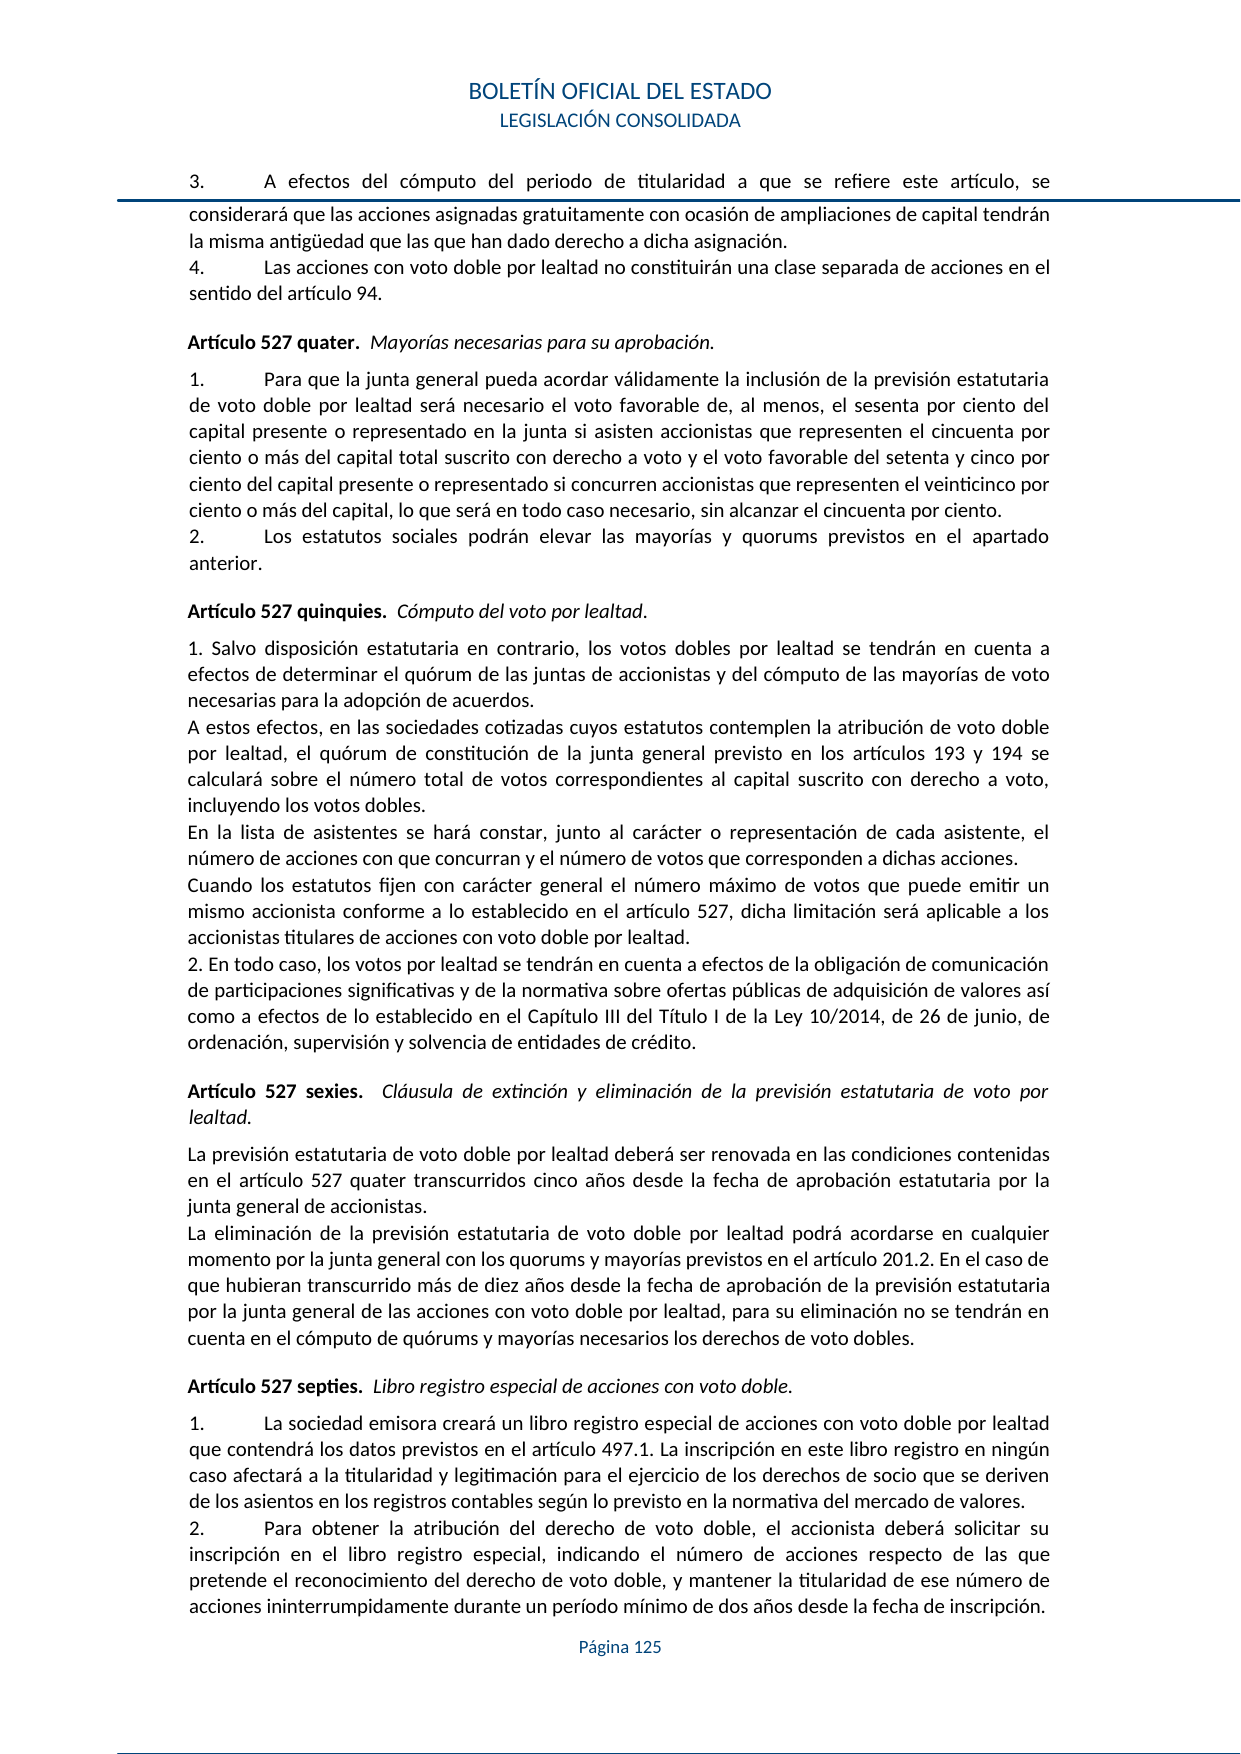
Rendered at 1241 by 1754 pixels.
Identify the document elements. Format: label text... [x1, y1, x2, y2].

list A efectos del cómputo del periodo de titularidad a que se refiere este artículo, se [189, 168, 1051, 199]
text Artículo 527 septies. Libro registro especial de acciones con voto doble. [187, 1373, 1051, 1399]
list La sociedad emisora creará un libro registro especial de acciones con voto doble por lealtad que contendrá los datos previstos en el artículo 497.1. La inscripción en este libro registro en ningún caso afectará a la titularidad y legitimación para el ejercicio de los derechos de socio que se deriven de los asientos en los registros contables según lo previsto en la normativa del mercado de valores. [189, 1410, 1051, 1514]
text La previsión estatutaria de voto doble por lealtad deberá ser renovada en las condiciones contenidas en el artículo 527 quater transcurridos cinco años desde la fecha de aprobación estatutaria por la junta general de accionistas. [187, 1141, 1051, 1219]
text La eliminación de la previsión estatutaria de voto doble por lealtad podrá acordarse en cualquier momento por la junta general con los quorums y mayorías previstos en el artículo 201.2. En el caso de que hubieran transcurrido más de diez años desde la fecha de aprobación de la previsión estatutaria por la junta general de las acciones con voto doble por lealtad, para su eliminación no se tendrán en cuenta en el cómputo de quórums y mayorías necesarios los derechos de voto dobles. [187, 1220, 1051, 1350]
text Cuando los estatutos fijen con carácter general el número máximo de votos que puede emitir un mismo accionista conforme a lo establecido en el artículo 527, dicha limitación será aplicable a los accionistas titulares de acciones con voto doble por lealtad. [187, 872, 1051, 950]
list considerará que las acciones asignadas gratuitamente con ocasión de ampliaciones de capital tendrán la misma antigüedad que las que han dado derecho a dicha asignación. [189, 202, 1051, 253]
text Artículo 527 quinquies. Cómputo del voto por lealtad. [187, 598, 1051, 624]
text En la lista de asistentes se hará constar, junto al carácter o representación de cada asistente, el número de acciones con que concurran y el número de votos que corresponden a dichas acciones. [187, 819, 1051, 871]
text Artículo 527 sexies. Cláusula de extinción y eliminación de la previsión estatutaria de voto por lealtad. [187, 1078, 1051, 1130]
list Los estatutos sociales podrán elevar las mayorías y quorums previstos en el apartado anterior. [189, 523, 1051, 575]
list Las acciones con voto doble por lealtad no constituirán una clase separada de acciones en el sentido del artículo 94. [189, 254, 1051, 306]
text 1. Salvo disposición estatutaria en contrario, los votos dobles por lealtad se tendrán en cuenta a efectos de determinar el quórum de las juntas de accionistas y del cómputo de las mayorías de voto necesarias para la adopción de acuerdos. [187, 635, 1051, 713]
text A estos efectos, en las sociedades cotizadas cuyos estatutos contemplen la atribución de voto doble por lealtad, el quórum de constitución de la junta general previsto en los artículos 193 y 194 se calculará sobre el número total de votos correspondientes al capital suscrito con derecho a voto, incluyendo los votos dobles. [187, 714, 1051, 818]
list Para que la junta general pueda acordar válidamente la inclusión de la previsión estatutaria de voto doble por lealtad será necesario el voto favorable de, al menos, el sesenta por ciento del capital presente o representado en la junta si asisten accionistas que representen el cincuenta por ciento o más del capital total suscrito con derecho a voto y el voto favorable del setenta y cinco por ciento del capital presente o representado si concurren accionistas que representen el veinticinco por ciento o más del capital, lo que será en todo caso necesario, sin alcanzar el cincuenta por ciento. [189, 366, 1051, 522]
list Para obtener la atribución del derecho de voto doble, el accionista deberá solicitar su inscripción en el libro registro especial, indicando el número de acciones respecto de las que pretende el reconocimiento del derecho de voto doble, y mantener la titularidad de ese número de acciones ininterrumpidamente durante un período mínimo de dos años desde la fecha de inscripción. [189, 1515, 1051, 1619]
text Artículo 527 quater. Mayorías necesarias para su aprobación. [187, 329, 1051, 355]
text 2. En todo caso, los votos por lealtad se tendrán en cuenta a efectos de la obligación de comunicación de participaciones significativas y de la normativa sobre ofertas públicas de adquisición de valores así como a efectos de lo establecido en el Capítulo III del Título I de la Ley 10/2014, de 26 de junio, de ordenación, supervisión y solvencia de entidades de crédito. [187, 951, 1051, 1055]
